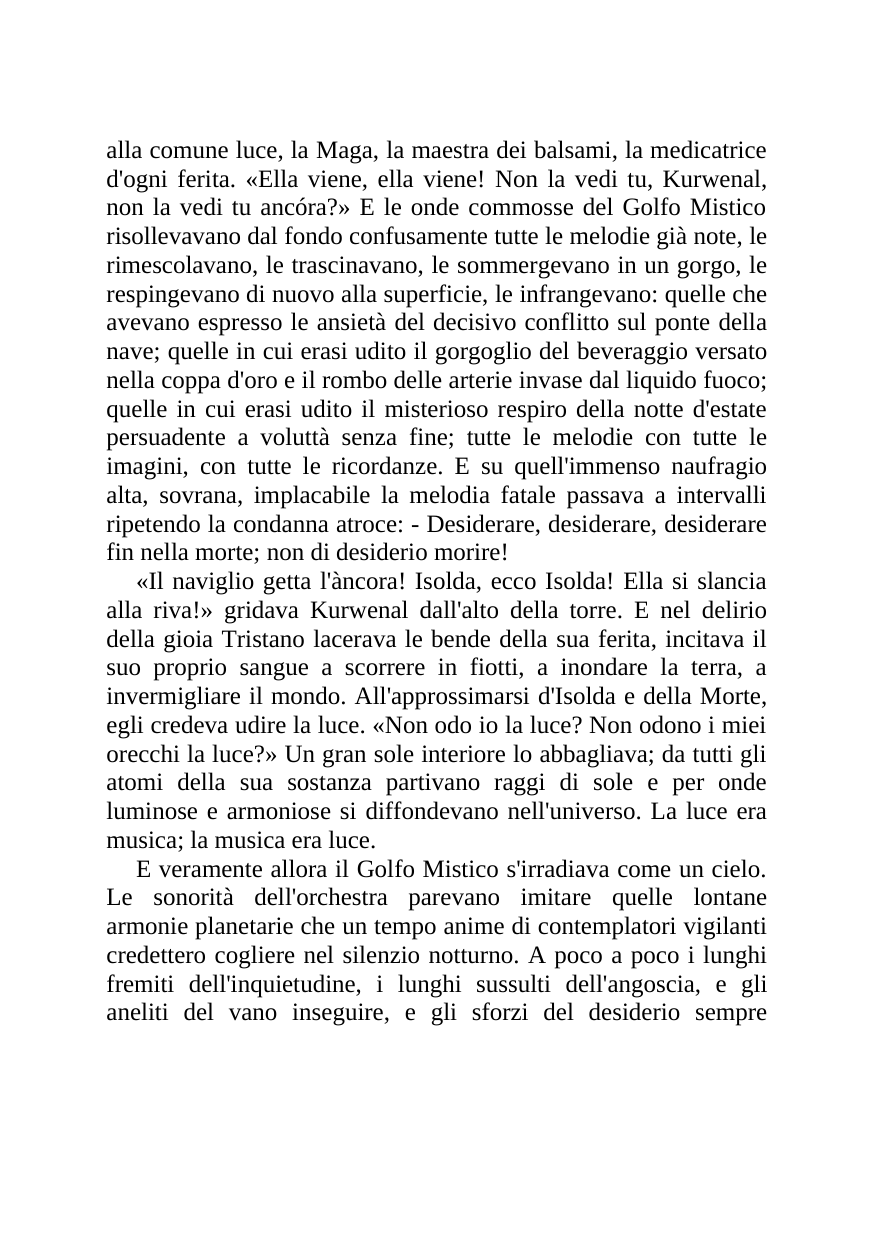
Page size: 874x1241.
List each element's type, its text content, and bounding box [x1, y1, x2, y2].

text E veramente allora il Golfo Mistico s'irradiava come un cielo. Le sonorità dell'orchestra parevano imitare quelle lontane armonie planetarie che un tempo anime di contemplatori vigilanti credettero cogliere nel silenzio notturno. A poco a poco i lunghi fremiti dell'inquietudine, i lunghi sussulti dell'angoscia, e gli aneliti del vano inseguire, e gli sforzi del desiderio sempre [106, 854, 768, 1026]
text alla comune luce, la Maga, la maestra dei balsami, la medicatrice d'ogni ferita. «Ella viene, ella viene! Non la vedi tu, Kurwenal, non la vedi tu ancóra?» E le onde commosse del Golfo Mistico risollevavano dal fondo confusamente tutte le melodie già note, le rimescolavano, le trascinavano, le sommergevano in un gorgo, le respingevano di nuovo alla superficie, le infrangevano: quelle che avevano espresso le ansietà del decisivo conflitto sul ponte della nave; quelle in cui erasi udito il gorgoglio del beveraggio versato nella coppa d'oro e il rombo delle arterie invase dal liquido fuoco; quelle in cui erasi udito il misterioso respiro della notte d'estate persuadente a voluttà senza fine; tutte le melodie con tutte le imagini, con tutte le ricordanze. E su quell'immenso naufragio alta, sovrana, implacabile la melodia fatale passava a intervalli ripetendo la condanna atroce: - Desiderare, desiderare, desiderare fin nella morte; non di desiderio morire! [106, 135, 768, 566]
text «Il naviglio getta l'àncora! Isolda, ecco Isolda! Ella si slancia alla riva!» gridava Kurwenal dall'alto della torre. E nel delirio della gioia Tristano lacerava le bende della sua ferita, incitava il suo proprio sangue a scorrere in fiotti, a inondare la terra, a invermigliare il mondo. All'approssimarsi d'Isolda e della Morte, egli credeva udire la luce. «Non odo io la luce? Non odono i miei orecchi la luce?» Un gran sole interiore lo abbagliava; da tutti gli atomi della sua sostanza partivano raggi di sole e per onde luminose e armoniose si diffondevano nell'universo. La luce era musica; la musica era luce. [106, 566, 768, 854]
